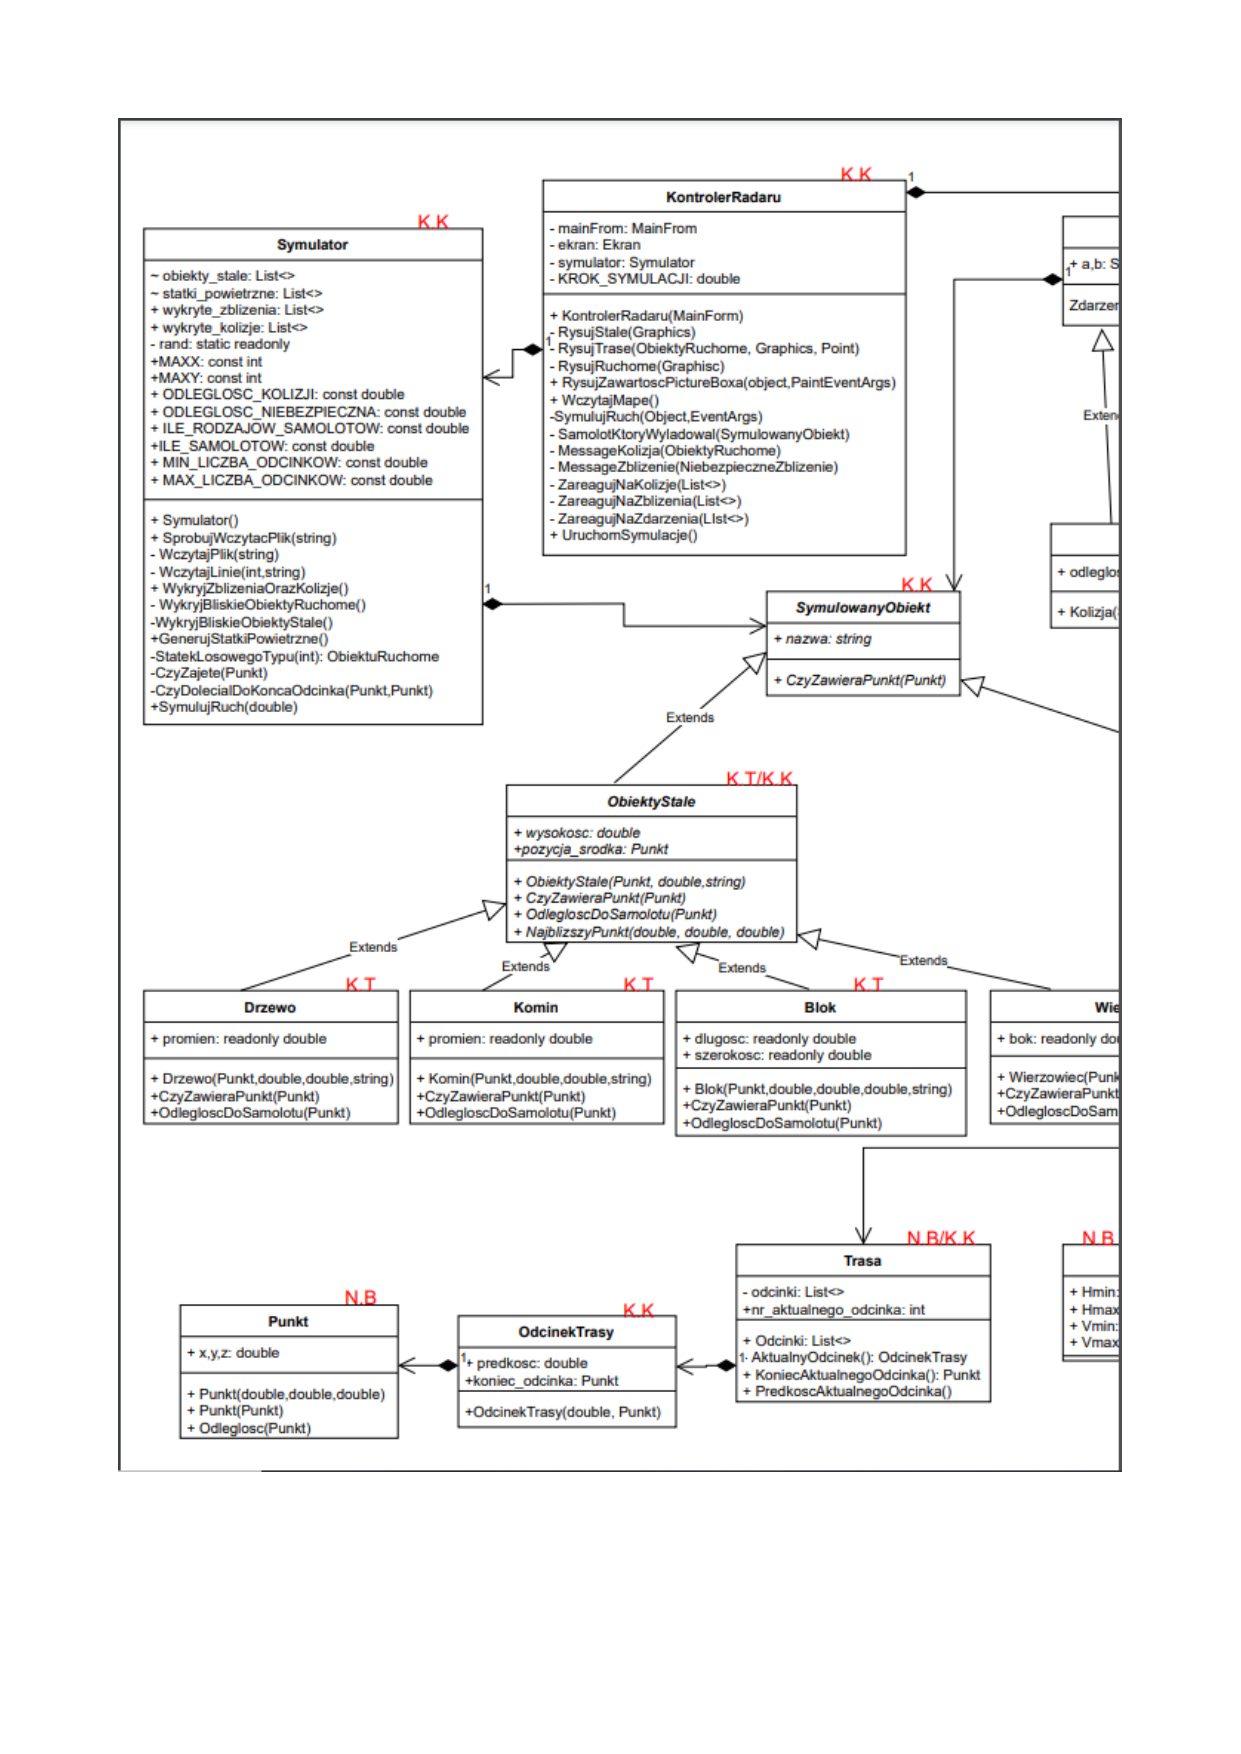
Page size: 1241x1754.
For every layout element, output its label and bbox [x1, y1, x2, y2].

picture [118, 118, 1122, 1472]
